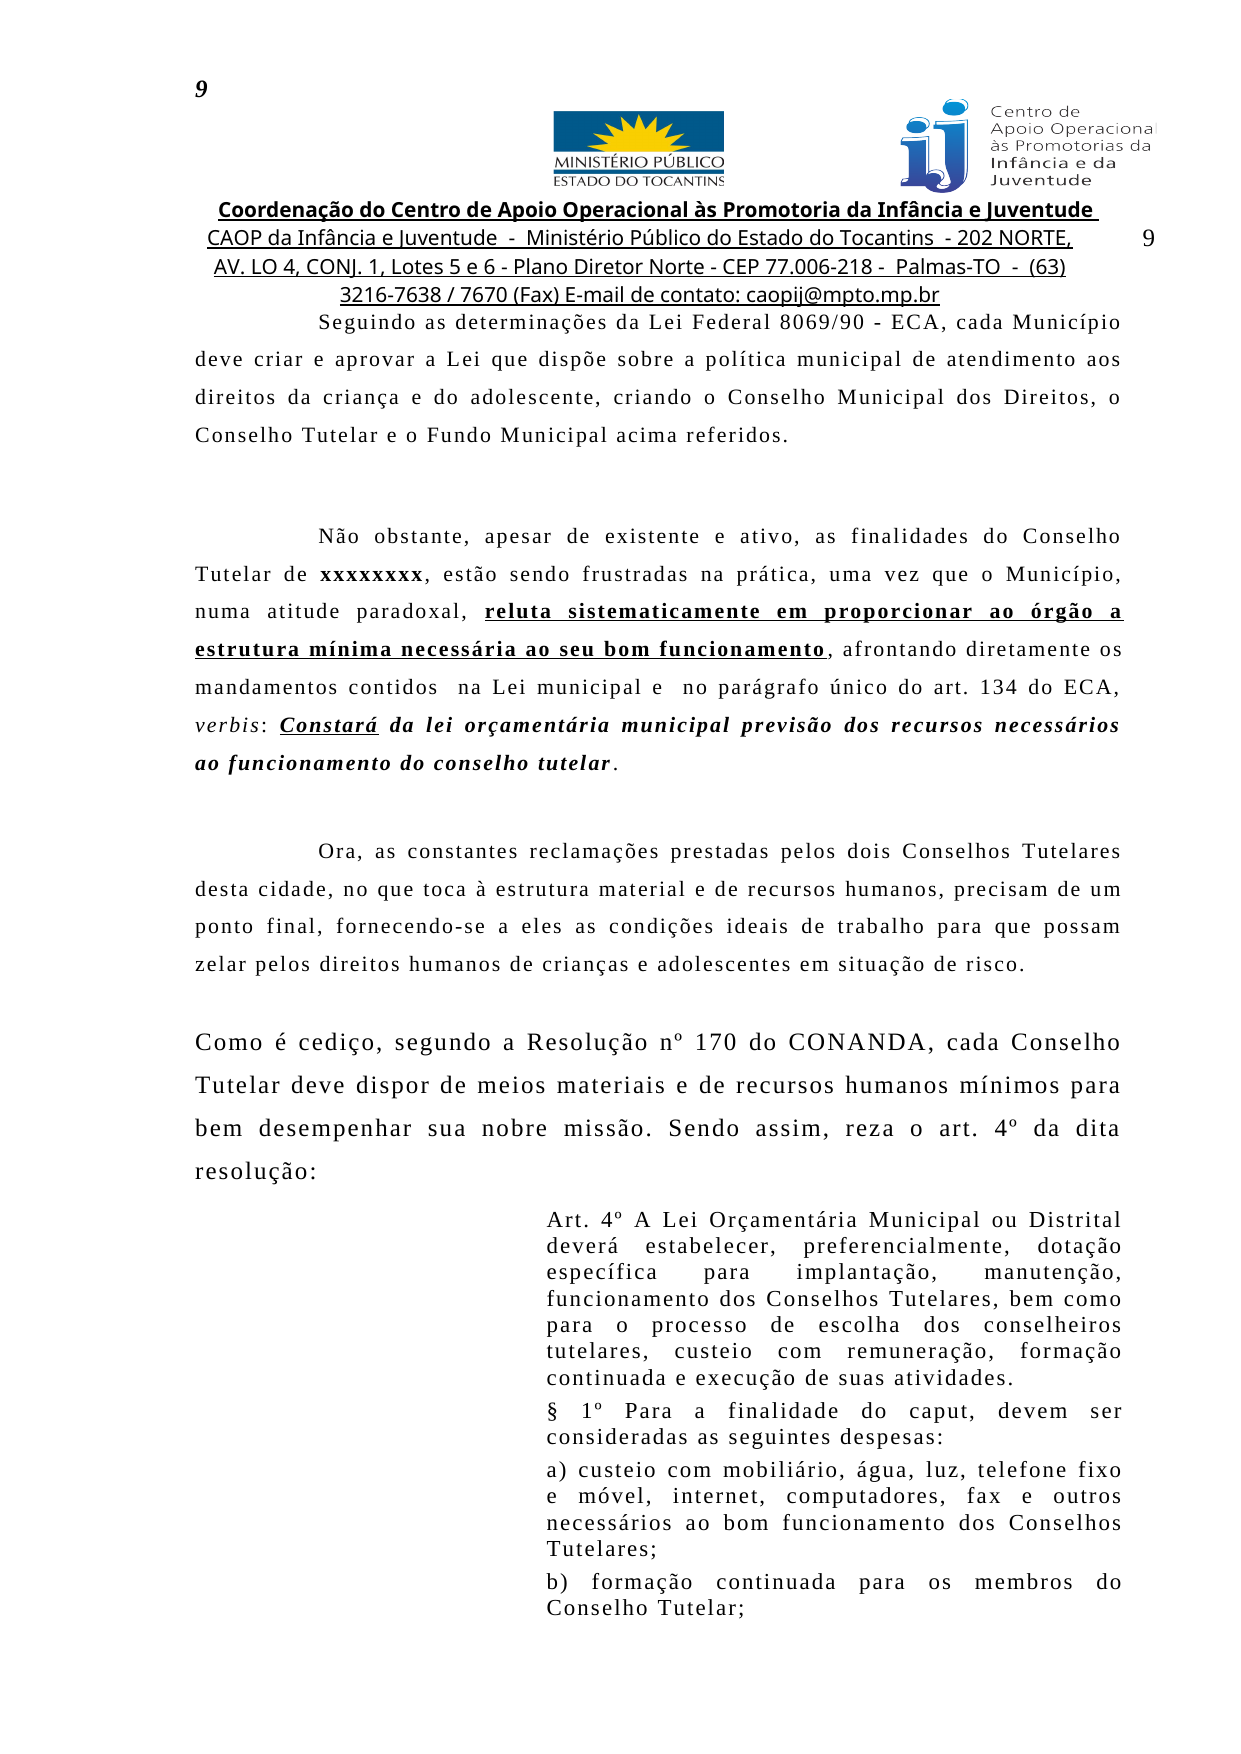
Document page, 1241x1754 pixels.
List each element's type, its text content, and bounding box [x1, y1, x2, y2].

picture [553, 111, 724, 186]
text Como é cediço, segundo a Resolução nº 170 do CONANDA, cada Conselho Tutelar deve dispor de meios materiais e de recursos humanos mínimos para bem desempenhar sua nobre missão. Sendo assim, reza o art. 4º da dita resolução: [195, 1027, 1122, 1185]
text a) custeio com mobiliário, água, luz, telefone fixo e móvel, internet, computadores, fax e outros necessários ao bom funcionamento dos Conselhos Tutelares; [546, 1456, 1122, 1561]
text b) formação continuada para os membros do Conselho Tutelar; [546, 1568, 1122, 1620]
text Art. 4º A Lei Orçamentária Municipal ou Distrital deverá estabelecer, preferencialmente, dotação específica para implantação, manutenção, funcionamento dos Conselhos Tutelares, bem como para o processo de escolha dos conselheiros tutelares, custeio com remuneração, formação continuada e execução de suas atividades. [546, 1206, 1122, 1390]
text Ora, as constantes reclamações prestadas pelos dois Conselhos Tutelares desta cidade, no que toca à estrutura material e de recursos humanos, precisam de um ponto final, fornecendo-se a eles as condições ideais de trabalho para que possam zelar pelos direitos humanos de crianças e adolescentes em situação de risco. [195, 838, 1122, 976]
text Seguindo as determinações da Lei Federal 8069/90 - ECA, cada Município deve criar e aprovar a Lei que dispõe sobre a política municipal de atendimento aos direitos da criança e do adolescente, criando o Conselho Municipal dos Direitos, o Conselho Tutelar e o Fundo Municipal acima referidos. [195, 309, 1122, 447]
text § 1º Para a finalidade do caput, devem ser consideradas as seguintes despesas: [546, 1397, 1122, 1449]
picture [900, 99, 1157, 193]
text Não obstante, apesar de existente e ativo, as finalidades do Conselho Tutelar de xxxxxxxx, estão sendo frustradas na prática, uma vez que o Município, numa atitude paradoxal, reluta sistematicamente em proporcionar ao órgão a estrutura mínima necessária ao seu bom funcionamento, afrontando diretamente os mandamentos contidos na Lei municipal e no parágrafo único do art. 134 do ECA, verbis: Constará da lei orçamentária municipal previsão dos recursos necessários ao funcionamento do conselho tutelar. [195, 523, 1122, 775]
